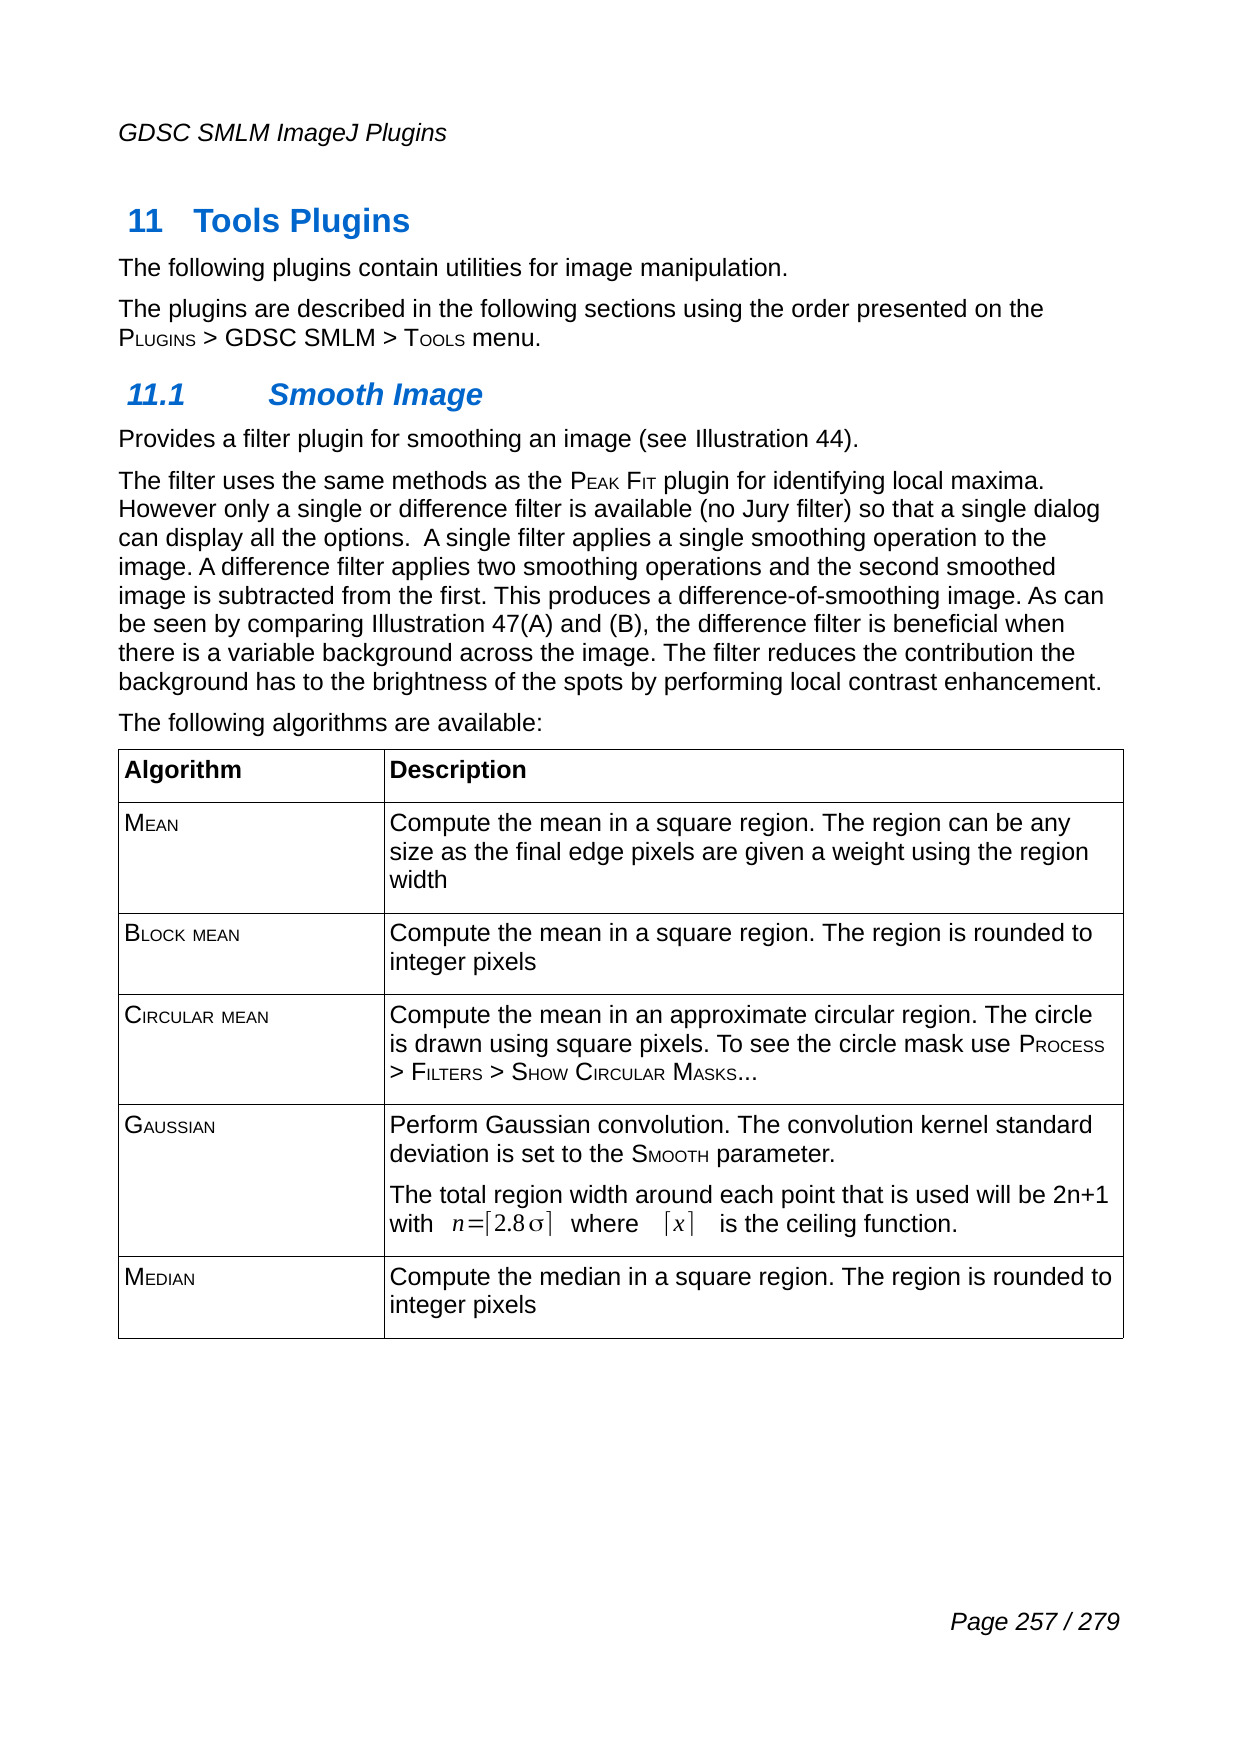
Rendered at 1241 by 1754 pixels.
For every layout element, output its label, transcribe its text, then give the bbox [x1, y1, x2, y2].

text Provides a filter plugin for smoothing an image (see Illustration 44). [118, 424, 1122, 453]
text The filter uses the same methods as the Peak Fit plugin for identifying local maxima. However only a single or difference filter is available (no Jury filter) so that a single dialog can display all the options. A single filter applies a single smoothing operation to the image. A difference filter applies two smoothing operations and the second smoothed image is subtracted from the first. This produces a difference-of-smoothing image. As can be seen by comparing Illustration 47(A) and (B), the difference filter is beneficial when there is a variable background across the image. The filter reduces the contribution the background has to the brightness of the spots by performing local contrast enhancement. [118, 466, 1122, 696]
table_cell Compute the median in a square region. The region is rounded to integer pixels [385, 1257, 1123, 1337]
subtitle Tools Plugins [118, 201, 1122, 240]
table_cell Gaussian [119, 1105, 384, 1256]
table_header Algorithm [119, 750, 384, 802]
table_cell Median [119, 1257, 384, 1337]
table_cell Block mean [119, 914, 384, 994]
table_cell Mean [119, 803, 384, 912]
table_cell Circular mean [119, 995, 384, 1104]
table_cell Perform Gaussian convolution. The convolution kernel standard deviation is set to the Smooth parameter. The total region width around each point that is used will be 2n+1 withwhere is the ceiling function. [385, 1105, 1123, 1256]
text The following algorithms are available: [118, 708, 1122, 737]
table_cell Compute the mean in an approximate circular region. The circle is drawn using square pixels. To see the circle mask use Process > Filters > Show Circular Masks... [385, 995, 1123, 1104]
table_cell Compute the mean in a square region. The region can be any size as the final edge pixels are given a weight using the region width [385, 803, 1123, 912]
subtitle Smooth Image [118, 376, 1122, 412]
table_cell Compute the mean in a square region. The region is rounded to integer pixels [385, 914, 1123, 994]
text The following plugins contain utilities for image manipulation. [118, 252, 1122, 281]
text The plugins are described in the following sections using the order presented on the Plugins > GDSC SMLM > Tools menu. [118, 294, 1122, 351]
table_header Description [385, 750, 1123, 802]
